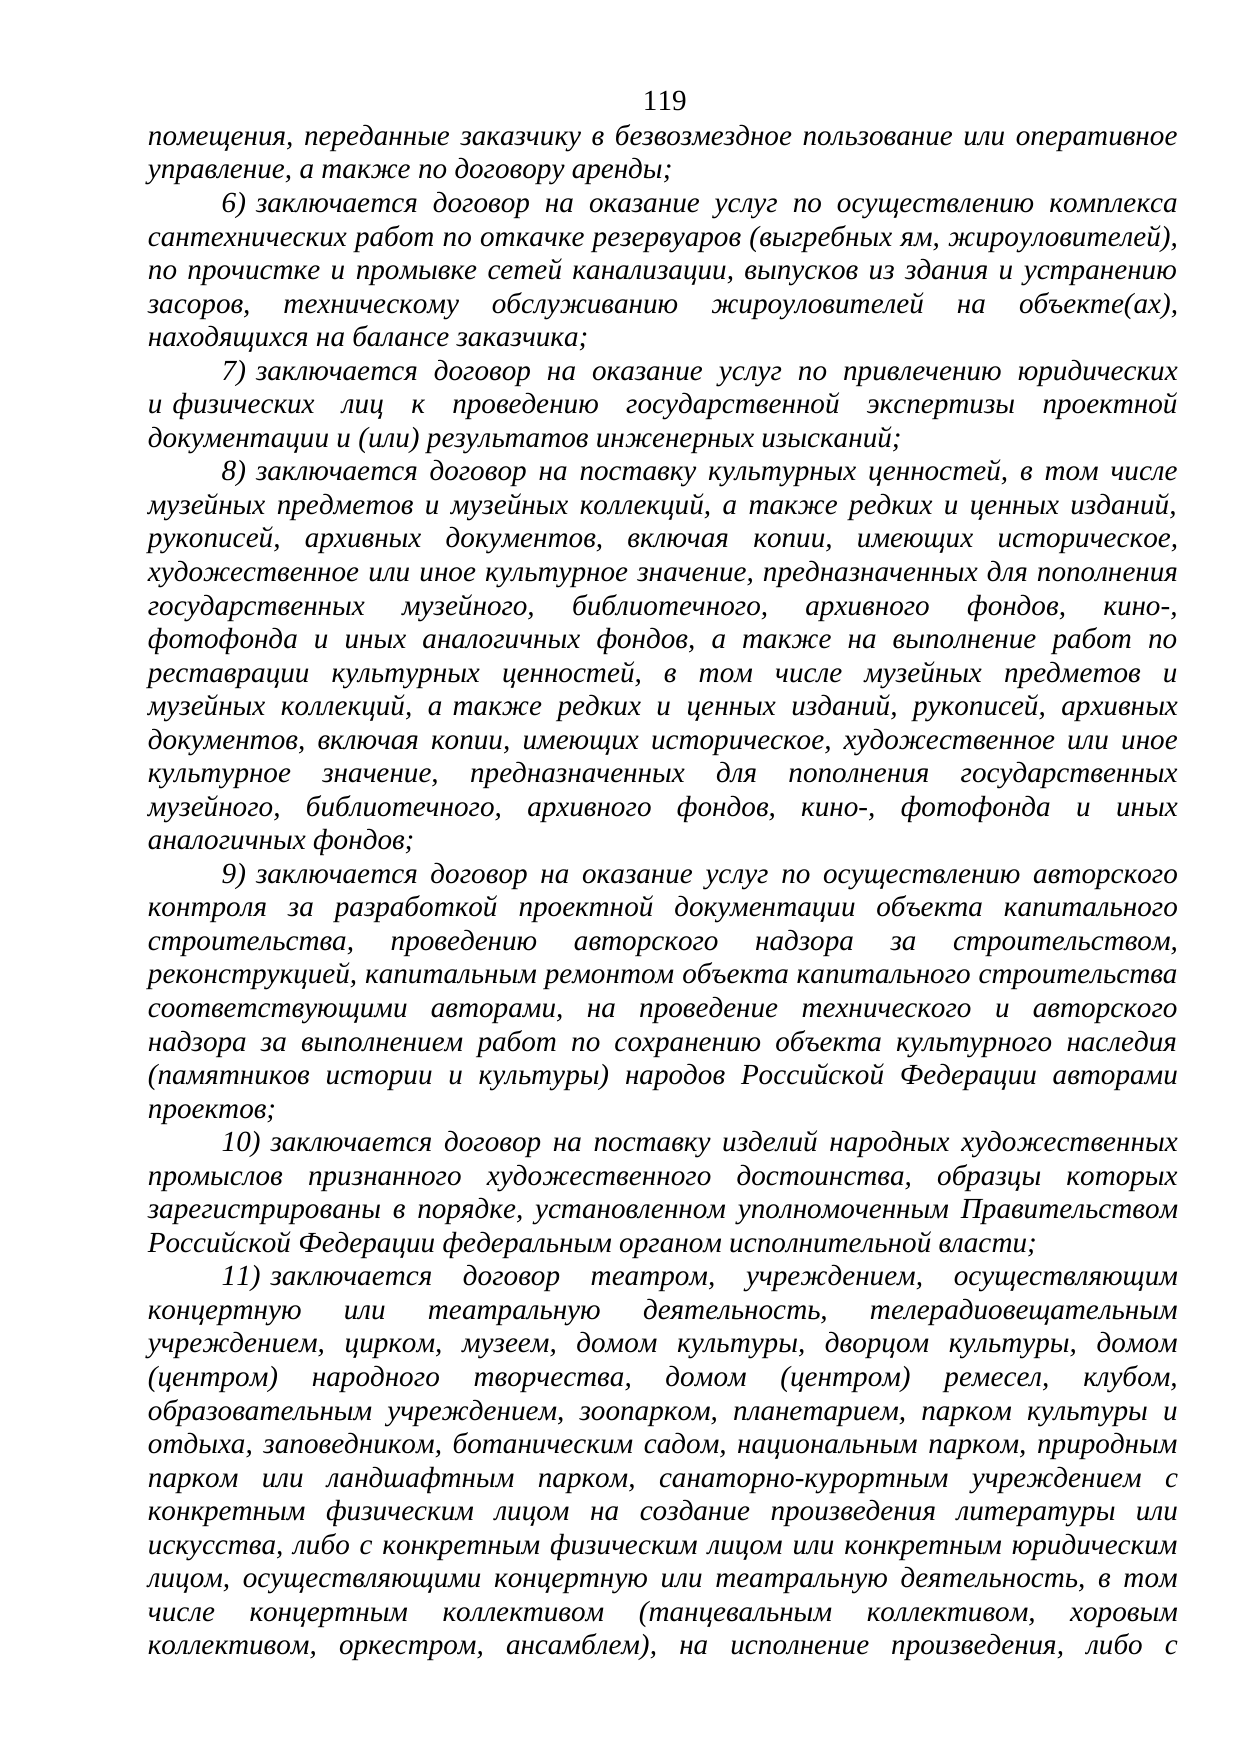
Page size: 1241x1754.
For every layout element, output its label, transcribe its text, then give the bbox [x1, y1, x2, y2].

text 11) заключается договор театром, учреждением, осуществляющим концертную или театральную деятельность, телерадиовещательным учреждением, цирком, музеем, домом культуры, дворцом культуры, домом (центром) народного творчества, домом (центром) ремесел, клубом, образовательным учреждением, зоопарком, планетарием, парком культуры и отдыха, заповедником, ботаническим садом, национальным парком, природным парком или ландшафтным парком, санаторно-курортным учреждением с конкретным физическим лицом на создание произведения литературы или искусства, либо с конкретным физическим лицом или конкретным юридическим лицом, осуществляющими концертную или театральную деятельность, в том числе концертным коллективом (танцевальным коллективом, хоровым коллективом, оркестром, ансамблем), на исполнение произведения, либо с [148, 1258, 1181, 1661]
text 7) заключается договор на оказание услуг по привлечению юридических и физических лиц к проведению государственной экспертизы проектной документации и (или) результатов инженерных изысканий; [148, 353, 1181, 453]
text 8) заключается договор на поставку культурных ценностей, в том числе музейных предметов и музейных коллекций, а также редких и ценных изданий, рукописей, архивных документов, включая копии, имеющих историческое, художественное или иное культурное значение, предназначенных для пополнения государственных музейного, библиотечного, архивного фондов, кино-, фотофонда и иных аналогичных фондов, а также на выполнение работ по реставрации культурных ценностей, в том числе музейных предметов и музейных коллекций, а также редких и ценных изданий, рукописей, архивных документов, включая копии, имеющих историческое, художественное или иное культурное значение, предназначенных для пополнения государственных музейного, библиотечного, архивного фондов, кино-, фотофонда и иных аналогичных фондов; [148, 453, 1181, 856]
text 9) заключается договор на оказание услуг по осуществлению авторского контроля за разработкой проектной документации объекта капитального строительства, проведению авторского надзора за строительством, реконструкцией, капитальным ремонтом объекта капитального строительства соответствующими авторами, на проведение технического и авторского надзора за выполнением работ по сохранению объекта культурного наследия (памятников истории и культуры) народов Российской Федерации авторами проектов; [148, 856, 1181, 1124]
text помещения, переданные заказчику в безвозмездное пользование или оперативное управление, а также по договору аренды; [148, 118, 1181, 185]
text 6) заключается договор на оказание услуг по осуществлению комплекса сантехнических работ по откачке резервуаров (выгребных ям, жироуловителей), по прочистке и промывке сетей канализации, выпусков из здания и устранению засоров, техническому обслуживанию жироуловителей на объекте(ах), находящихся на балансе заказчика; [148, 185, 1181, 353]
text 10) заключается договор на поставку изделий народных художественных промыслов признанного художественного достоинства, образцы которых зарегистрированы в порядке, установленном уполномоченным Правительством Российской Федерации федеральным органом исполнительной власти; [148, 1124, 1181, 1258]
